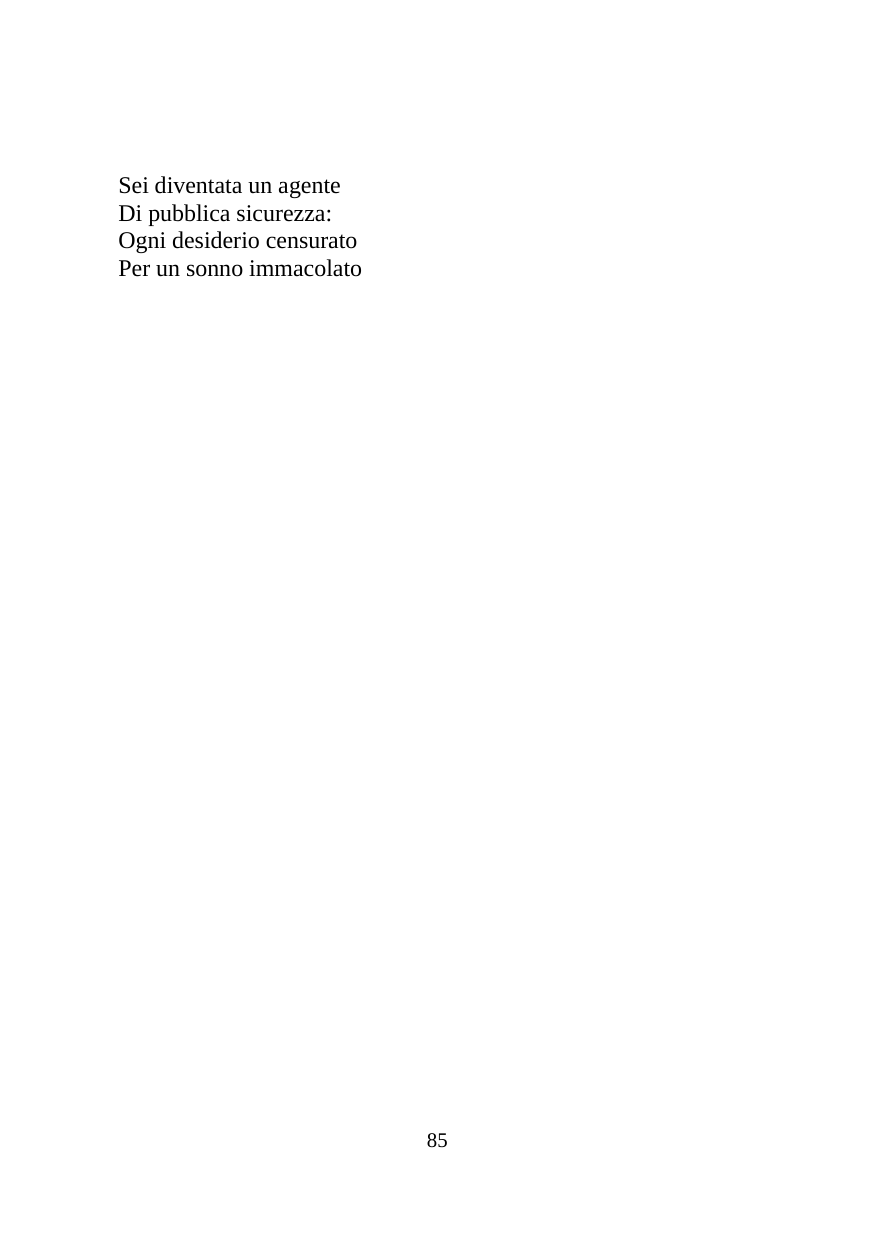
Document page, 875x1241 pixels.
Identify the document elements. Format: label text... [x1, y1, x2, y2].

text Ogni desiderio censurato [88, 227, 786, 254]
text Per un sonno immacolato [88, 254, 786, 282]
text Di pubblica sicurezza: [88, 199, 786, 227]
text Sei diventata un agente [88, 171, 786, 199]
